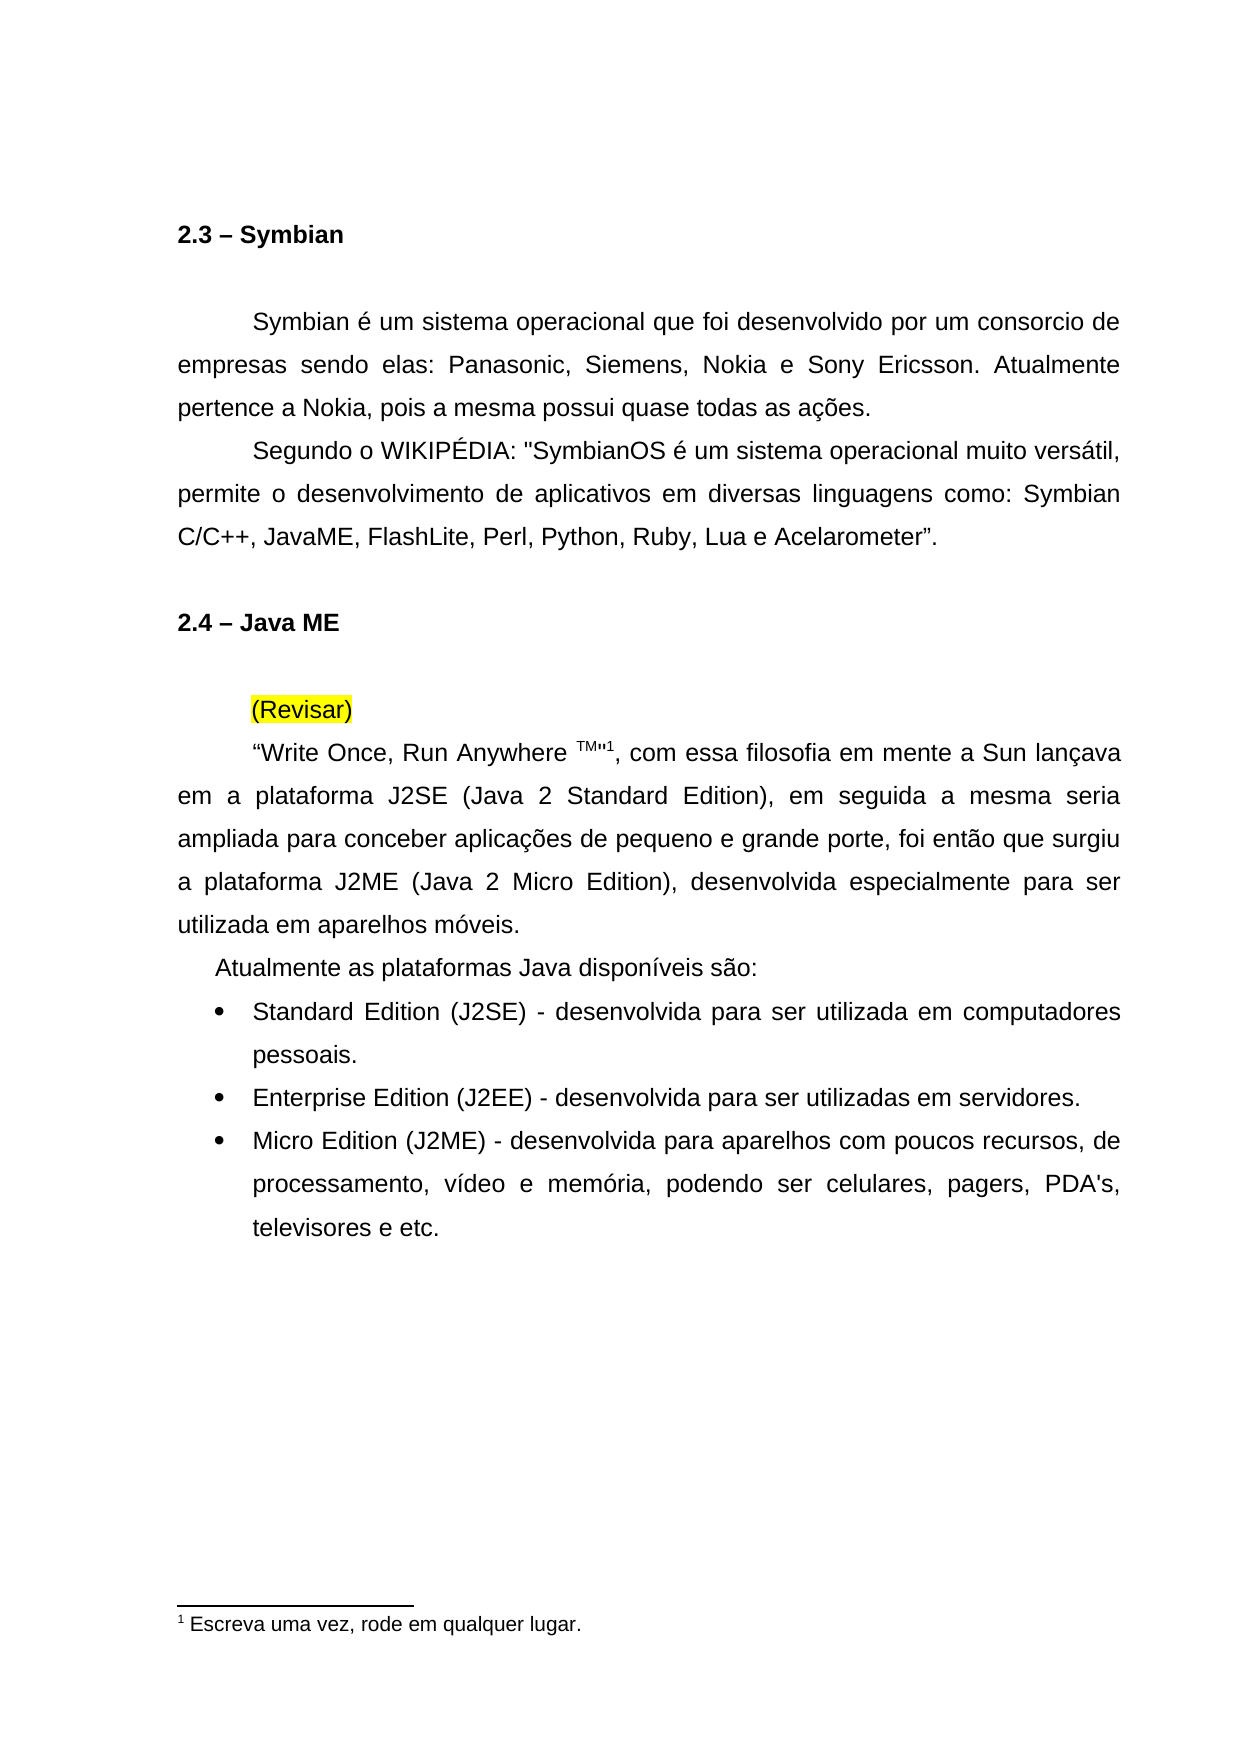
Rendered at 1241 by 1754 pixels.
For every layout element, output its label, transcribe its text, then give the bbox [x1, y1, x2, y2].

text Symbian é um sistema operacional que foi desenvolvido por um consorcio de empresas sendo elas: Panasonic, Siemens, Nokia e Sony Ericsson. Atualmente pertence a Nokia, pois a mesma possui quase todas as ações. [177, 307, 1122, 422]
subtitle 2.3 – Symbian [177, 220, 1122, 249]
list Enterprise Edition (J2EE) - desenvolvida para ser utilizadas em servidores. [215, 1083, 1122, 1112]
text Atualmente as plataformas Java disponíveis são: [177, 953, 1122, 982]
subtitle 2.4 – Java ME [177, 608, 1122, 637]
text Escreva uma vez, rode em qualquer lugar. [177, 1612, 1122, 1636]
text (Revisar) [177, 695, 1122, 723]
text “Write Once, Run Anywhere TM", com essa filosofia em mente a Sun lançava em a plataforma J2SE (Java 2 Standard Edition), em seguida a mesma seria ampliada para conceber aplicações de pequeno e grande porte, foi então que surgiu a plataforma J2ME (Java 2 Micro Edition), desenvolvida especialmente para ser utilizada em aparelhos móveis. [177, 738, 1122, 939]
list Standard Edition (J2SE) - desenvolvida para ser utilizada em computadores pessoais. [215, 997, 1122, 1068]
text Segundo o WIKIPÉDIA: "SymbianOS é um sistema operacional muito versátil, permite o desenvolvimento de aplicativos em diversas linguagens como: Symbian C/C++, JavaME, FlashLite, Perl, Python, Ruby, Lua e Acelarometer”. [177, 436, 1122, 551]
list Micro Edition (J2ME) - desenvolvida para aparelhos com poucos recursos, de processamento, vídeo e memória, podendo ser celulares, pagers, PDA's, televisores e etc. [215, 1126, 1122, 1241]
